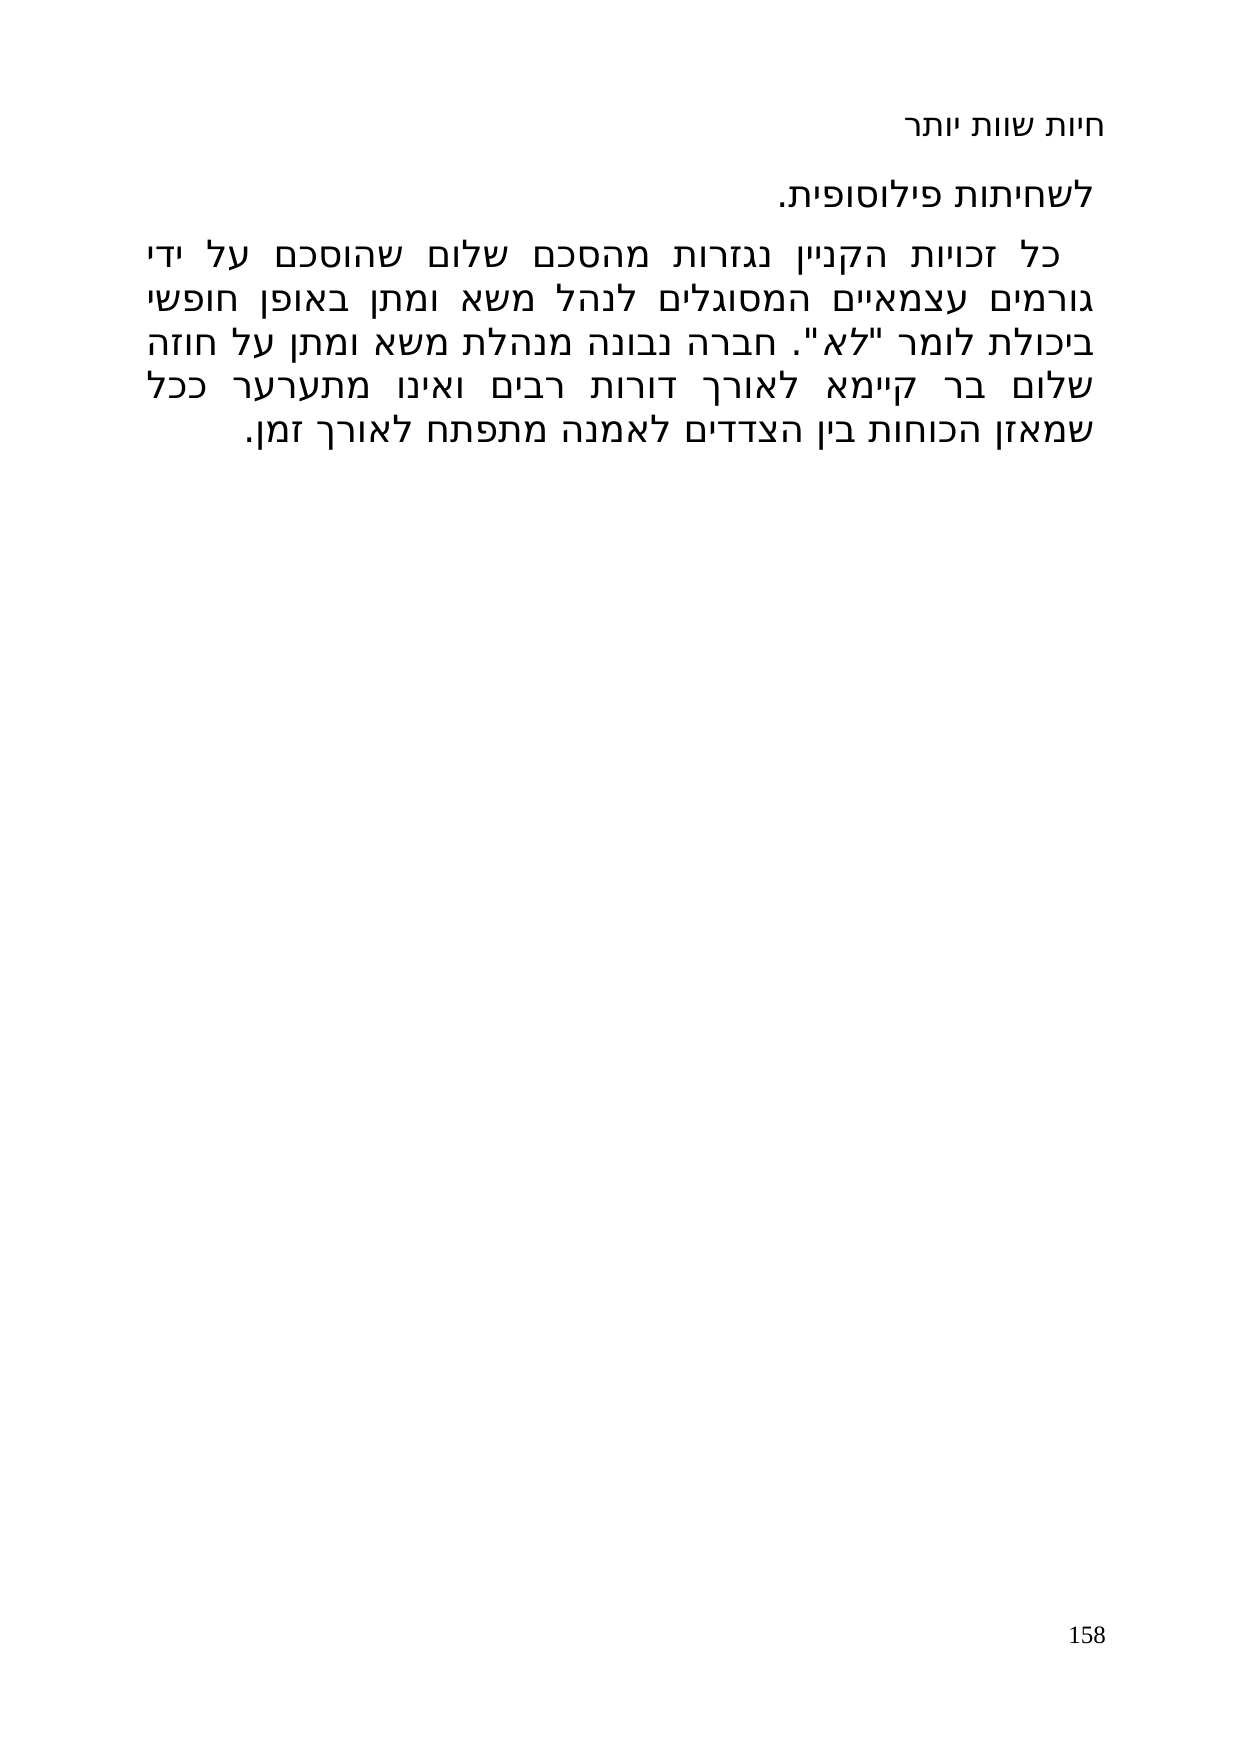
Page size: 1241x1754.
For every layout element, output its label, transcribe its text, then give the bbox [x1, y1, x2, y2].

text כל זכויות הקניין נגזרות מהסכם שלום שהוסכם על ידי גורמים עצמאיים המסוגלים לנהל משא ומתן באופן חופשי ביכולת לומר "לא". חברה נבונה מנהלת משא ומתן על חוזה שלום בר קיימא לאורך דורות רבים ואינו מתערער ככל שמאזן הכוחות בין הצדדים לאמנה מתפתח לאורך זמן. [146, 232, 1094, 451]
text לשחיתות פילוסופית. [146, 172, 1094, 216]
